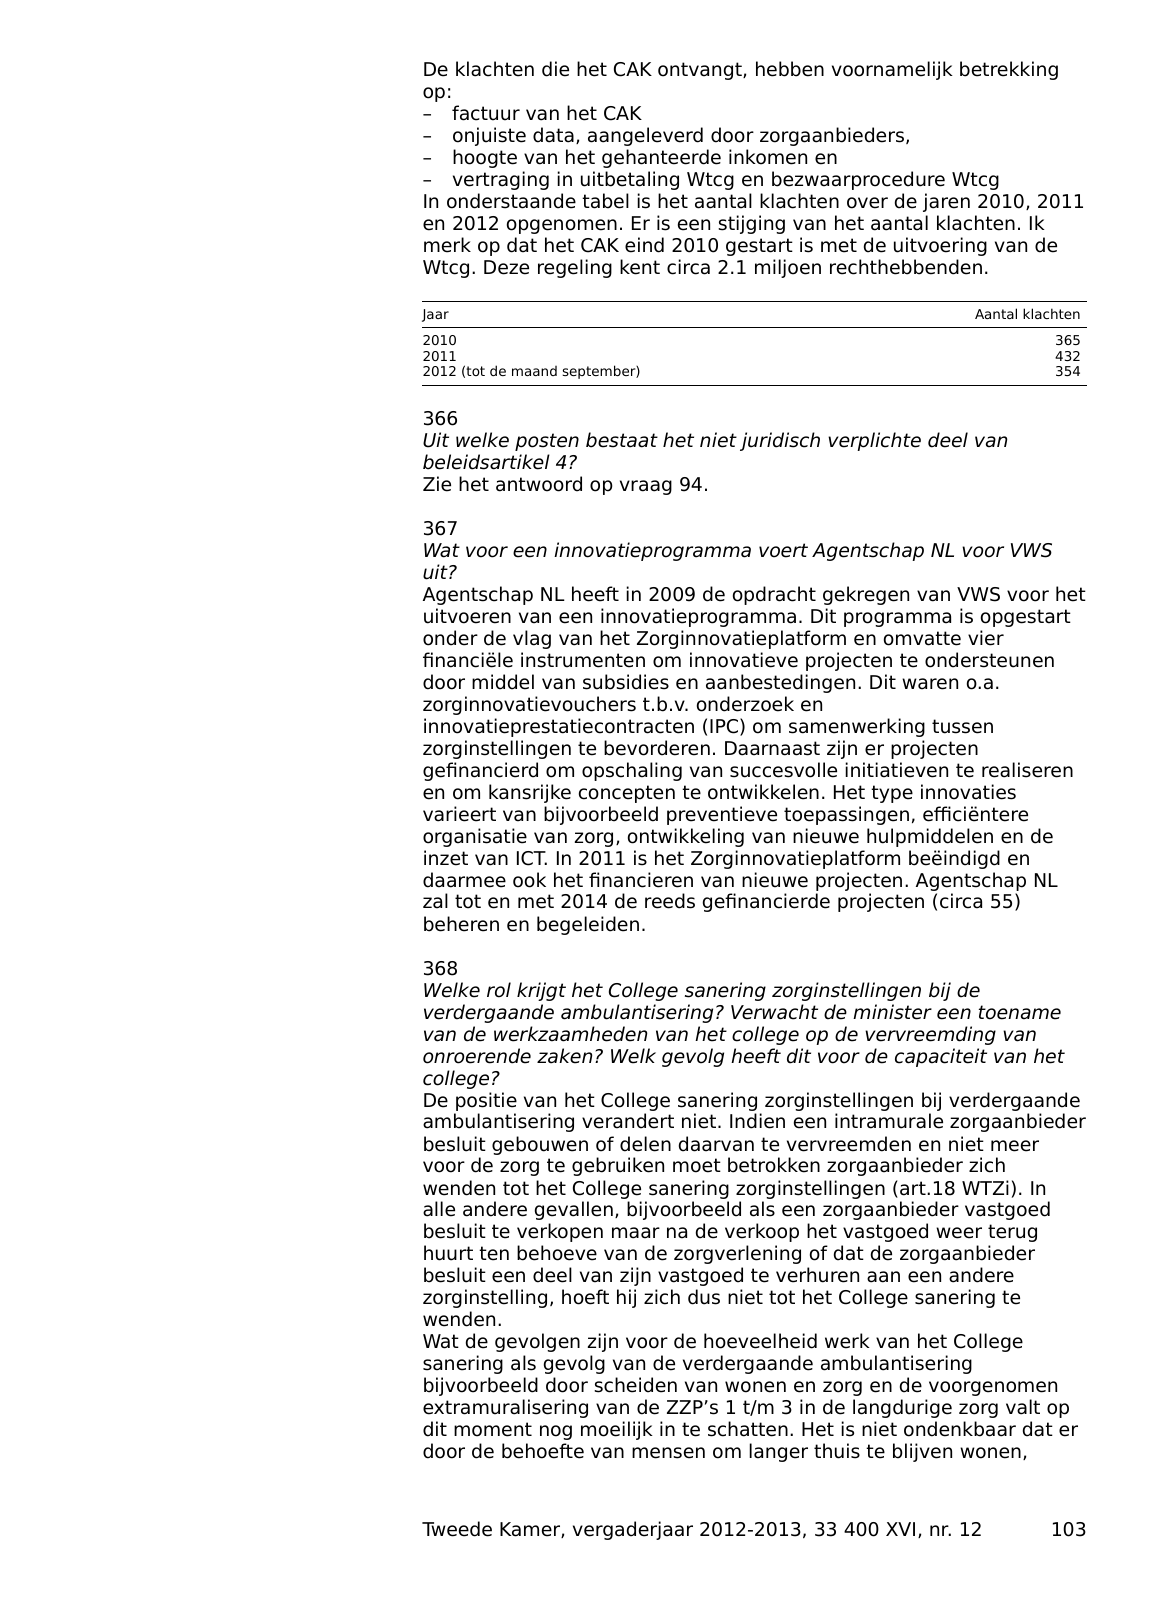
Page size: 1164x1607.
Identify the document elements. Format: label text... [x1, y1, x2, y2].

text – onjuiste data, aangeleverd door zorgaanbieders, [422, 125, 1087, 147]
text – hoogte van het gehanteerde inkomen en [422, 147, 1087, 169]
text Wat voor een innovatieprogramma voert Agentschap NL voor VWS uit? [422, 540, 1087, 584]
text – vertraging in uitbetaling Wtcg en bezwaarprocedure Wtcg [422, 169, 1087, 191]
table_cell 2010 [422, 328, 954, 348]
text Uit welke posten bestaat het niet juridisch verplichte deel van beleidsartikel 4? [422, 430, 1087, 474]
table_cell 432 [954, 348, 1087, 364]
table_cell 2012 (tot de maand september) [422, 364, 954, 384]
text 368 [422, 958, 1087, 979]
table_cell 354 [954, 364, 1087, 384]
text De positie van het College sanering zorginstellingen bij verdergaande ambulantisering verandert niet. Indien een intramurale zorgaanbieder besluit gebouwen of delen daarvan te vervreemden en niet meer voor de zorg te gebruiken moet betrokken zorgaanbieder zich wenden tot het College sanering zorginstellingen (art.18 WTZi). In alle andere gevallen, bijvoorbeeld als een zorgaanbieder vastgoed besluit te verkopen maar na de verkoop het vastgoed weer terug huurt ten behoeve van de zorgverlening of dat de zorgaanbieder besluit een deel van zijn vastgoed te verhuren aan een andere zorginstelling, hoeft hij zich dus niet tot het College sanering te wenden. [422, 1089, 1087, 1331]
text 366 [422, 408, 1087, 430]
text Wat de gevolgen zijn voor de hoeveelheid werk van het College sanering als gevolg van de verdergaande ambulantisering bijvoorbeeld door scheiden van wonen en zorg en de voorgenomen extramuralisering van de ZZP’s 1 t/m 3 in de langdurige zorg valt op dit moment nog moeilijk in te schatten. Het is niet ondenkbaar dat er door de behoefte van mensen om langer thuis te blijven wonen, [422, 1331, 1087, 1463]
text Agentschap NL heeft in 2009 de opdracht gekregen van VWS voor het uitvoeren van een innovatieprogramma. Dit programma is opgestart onder de vlag van het Zorginnovatieplatform en omvatte vier financiële instrumenten om innovatieve projecten te ondersteunen door middel van subsidies en aanbestedingen. Dit waren o.a. zorginnovatievouchers t.b.v. onderzoek en innovatieprestatiecontracten (IPC) om samenwerking tussen zorginstellingen te bevorderen. Daarnaast zijn er projecten gefinancierd om opschaling van succesvolle initiatieven te realiseren en om kansrijke concepten te ontwikkelen. Het type innovaties varieert van bijvoorbeeld preventieve toepassingen, efficiëntere organisatie van zorg, ontwikkeling van nieuwe hulpmiddelen en de inzet van ICT. In 2011 is het Zorginnovatieplatform beëindigd en daarmee ook het financieren van nieuwe projecten. Agentschap NL zal tot en met 2014 de reeds gefinancierde projecten (circa 55) beheren en begeleiden. [422, 584, 1087, 935]
table_cell 2011 [422, 348, 954, 364]
table_header Jaar [422, 302, 954, 327]
text Zie het antwoord op vraag 94. [422, 474, 1087, 496]
text – factuur van het CAK [422, 103, 1087, 125]
text Welke rol krijgt het College sanering zorginstellingen bij de verdergaande ambulantisering? Verwacht de minister een toename van de werkzaamheden van het college op de vervreemding van onroerende zaken? Welk gevolg heeft dit voor de capaciteit van het college? [422, 979, 1087, 1089]
text In onderstaande tabel is het aantal klachten over de jaren 2010, 2011 en 2012 opgenomen. Er is een stijging van het aantal klachten. Ik merk op dat het CAK eind 2010 gestart is met de uitvoering van de Wtcg. Deze regeling kent circa 2.1 miljoen rechthebbenden. [422, 191, 1087, 279]
text De klachten die het CAK ontvangt, hebben voornamelijk betrekking op: [422, 59, 1087, 103]
table_cell 365 [954, 328, 1087, 348]
table_header Aantal klachten [954, 302, 1087, 327]
text 367 [422, 518, 1087, 540]
